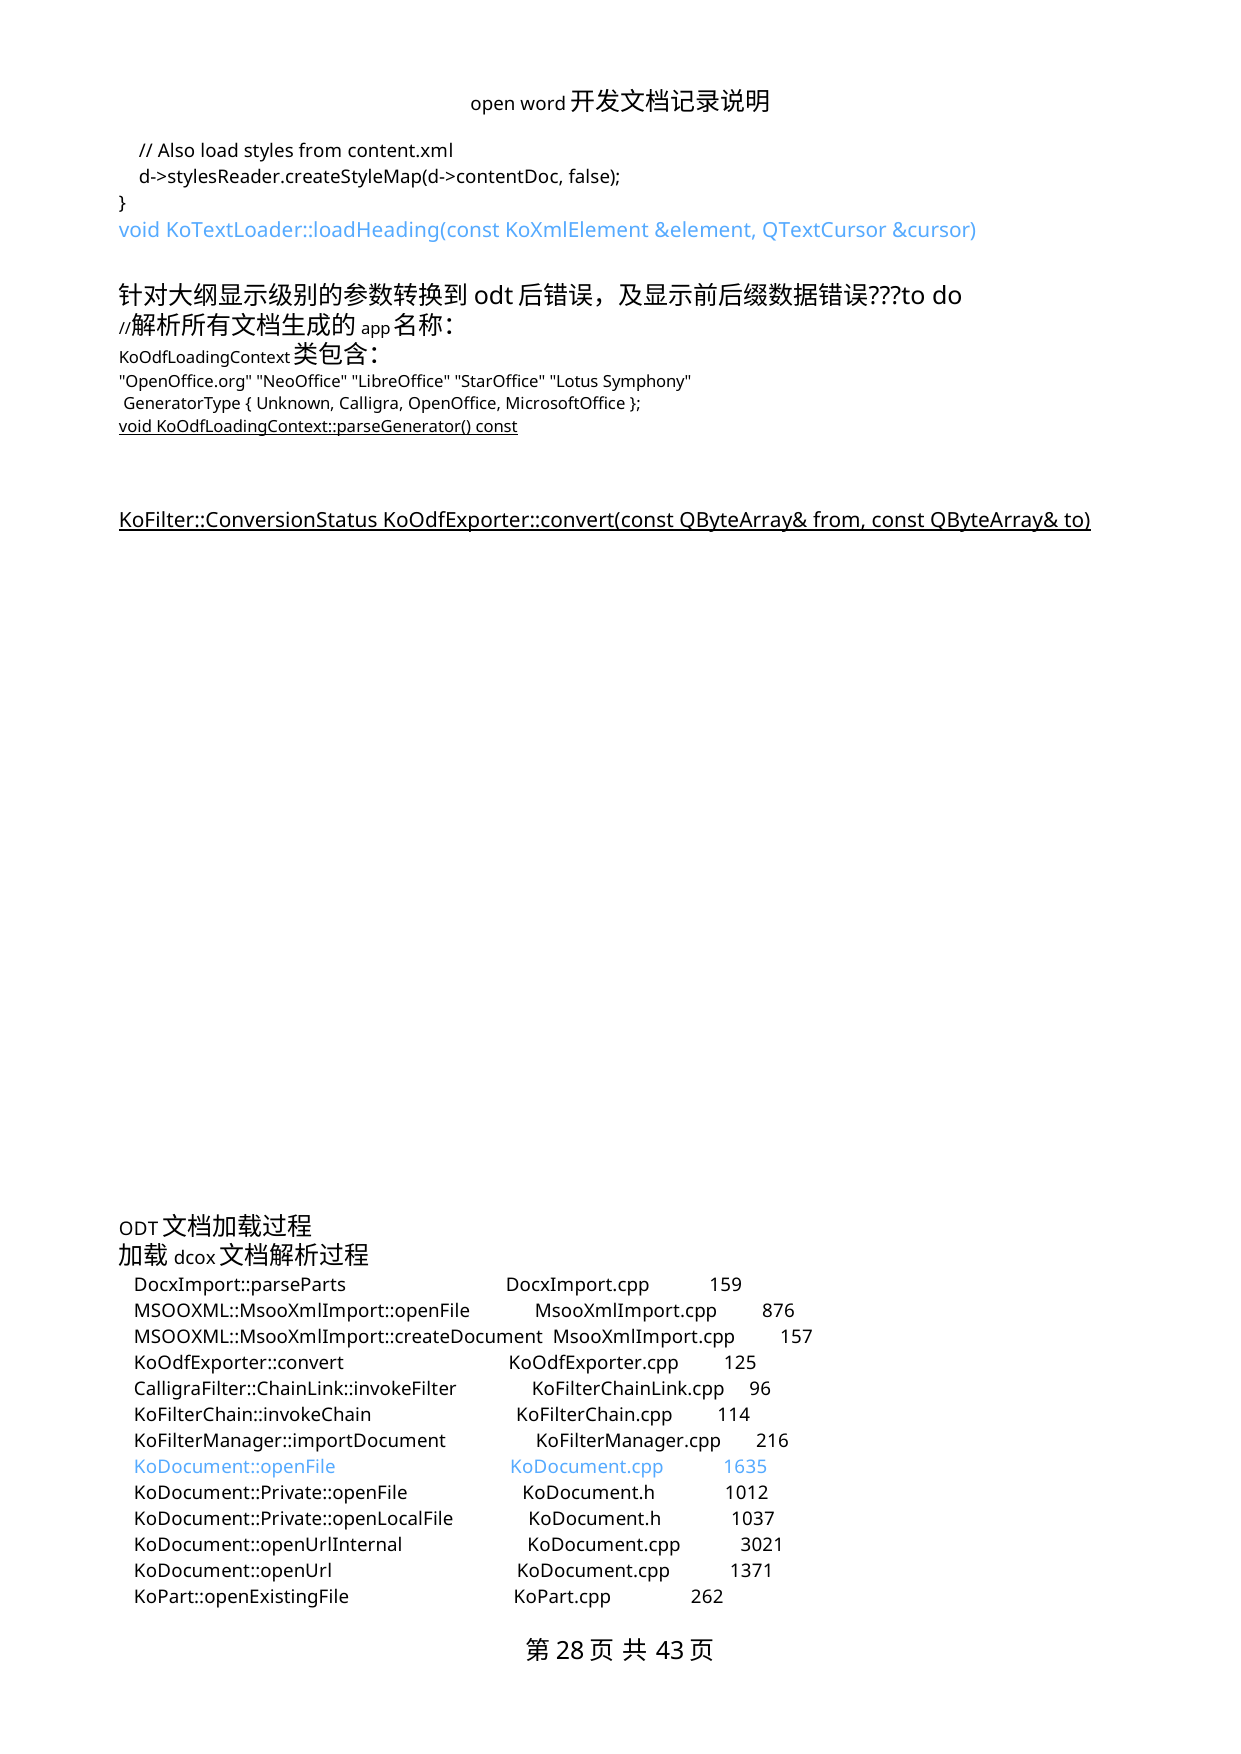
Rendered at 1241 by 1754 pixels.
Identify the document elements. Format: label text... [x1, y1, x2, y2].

text 加载dcox文档解析过程 [119, 1242, 1121, 1271]
text d->stylesReader.createStyleMap(d->contentDoc, false); [119, 163, 1121, 189]
text GeneratorType { Unknown, Calligra, OpenOffice, MicrosoftOffice }; [119, 392, 1121, 415]
text ODT文档加载过程 [119, 1213, 1121, 1242]
text 针对大纲显示级别的参数转换到odt后错误，及显示前后缀数据错误???to do [119, 278, 1121, 312]
text CalligraFilter::ChainLink::invokeFilter KoFilterChainLink.cpp 96 [119, 1375, 1121, 1401]
text void KoOdfLoadingContext::parseGenerator() const [119, 415, 1121, 437]
text MSOOXML::MsooXmlImport::createDocument MsooXmlImport.cpp 157 [119, 1323, 1121, 1349]
text KoOdfLoadingContext类包含： [119, 341, 1121, 370]
text KoFilterManager::importDocument KoFilterManager.cpp 216 [119, 1427, 1121, 1453]
text KoDocument::openFile KoDocument.cpp 1635 [119, 1453, 1121, 1479]
text DocxImport::parseParts DocxImport.cpp 159 [119, 1271, 1121, 1297]
text MSOOXML::MsooXmlImport::openFile MsooXmlImport.cpp 876 [119, 1297, 1121, 1323]
text } [119, 189, 1121, 215]
text //解析所有文档生成的app名称： [119, 312, 1121, 341]
text KoOdfExporter::convert KoOdfExporter.cpp 125 [119, 1349, 1121, 1375]
text KoDocument::openUrl KoDocument.cpp 1371 [119, 1557, 1121, 1583]
text // Also load styles from content.xml [119, 137, 1121, 163]
text KoDocument::Private::openLocalFile KoDocument.h 1037 [119, 1505, 1121, 1531]
text KoDocument::Private::openFile KoDocument.h 1012 [119, 1479, 1121, 1505]
text KoFilter::ConversionStatus KoOdfExporter::convert(const QByteArray& from, const QByteArray& to) [119, 505, 1121, 534]
text KoFilterChain::invokeChain KoFilterChain.cpp 114 [119, 1401, 1121, 1427]
text KoDocument::openUrlInternal KoDocument.cpp 3021 [119, 1531, 1121, 1557]
text void KoTextLoader::loadHeading(const KoXmlElement &element, QTextCursor &cursor) [119, 215, 1121, 244]
text "OpenOffice.org" "NeoOffice" "LibreOffice" "StarOffice" "Lotus Symphony" [119, 370, 1121, 392]
text KoPart::openExistingFile KoPart.cpp 262 [119, 1583, 1121, 1609]
